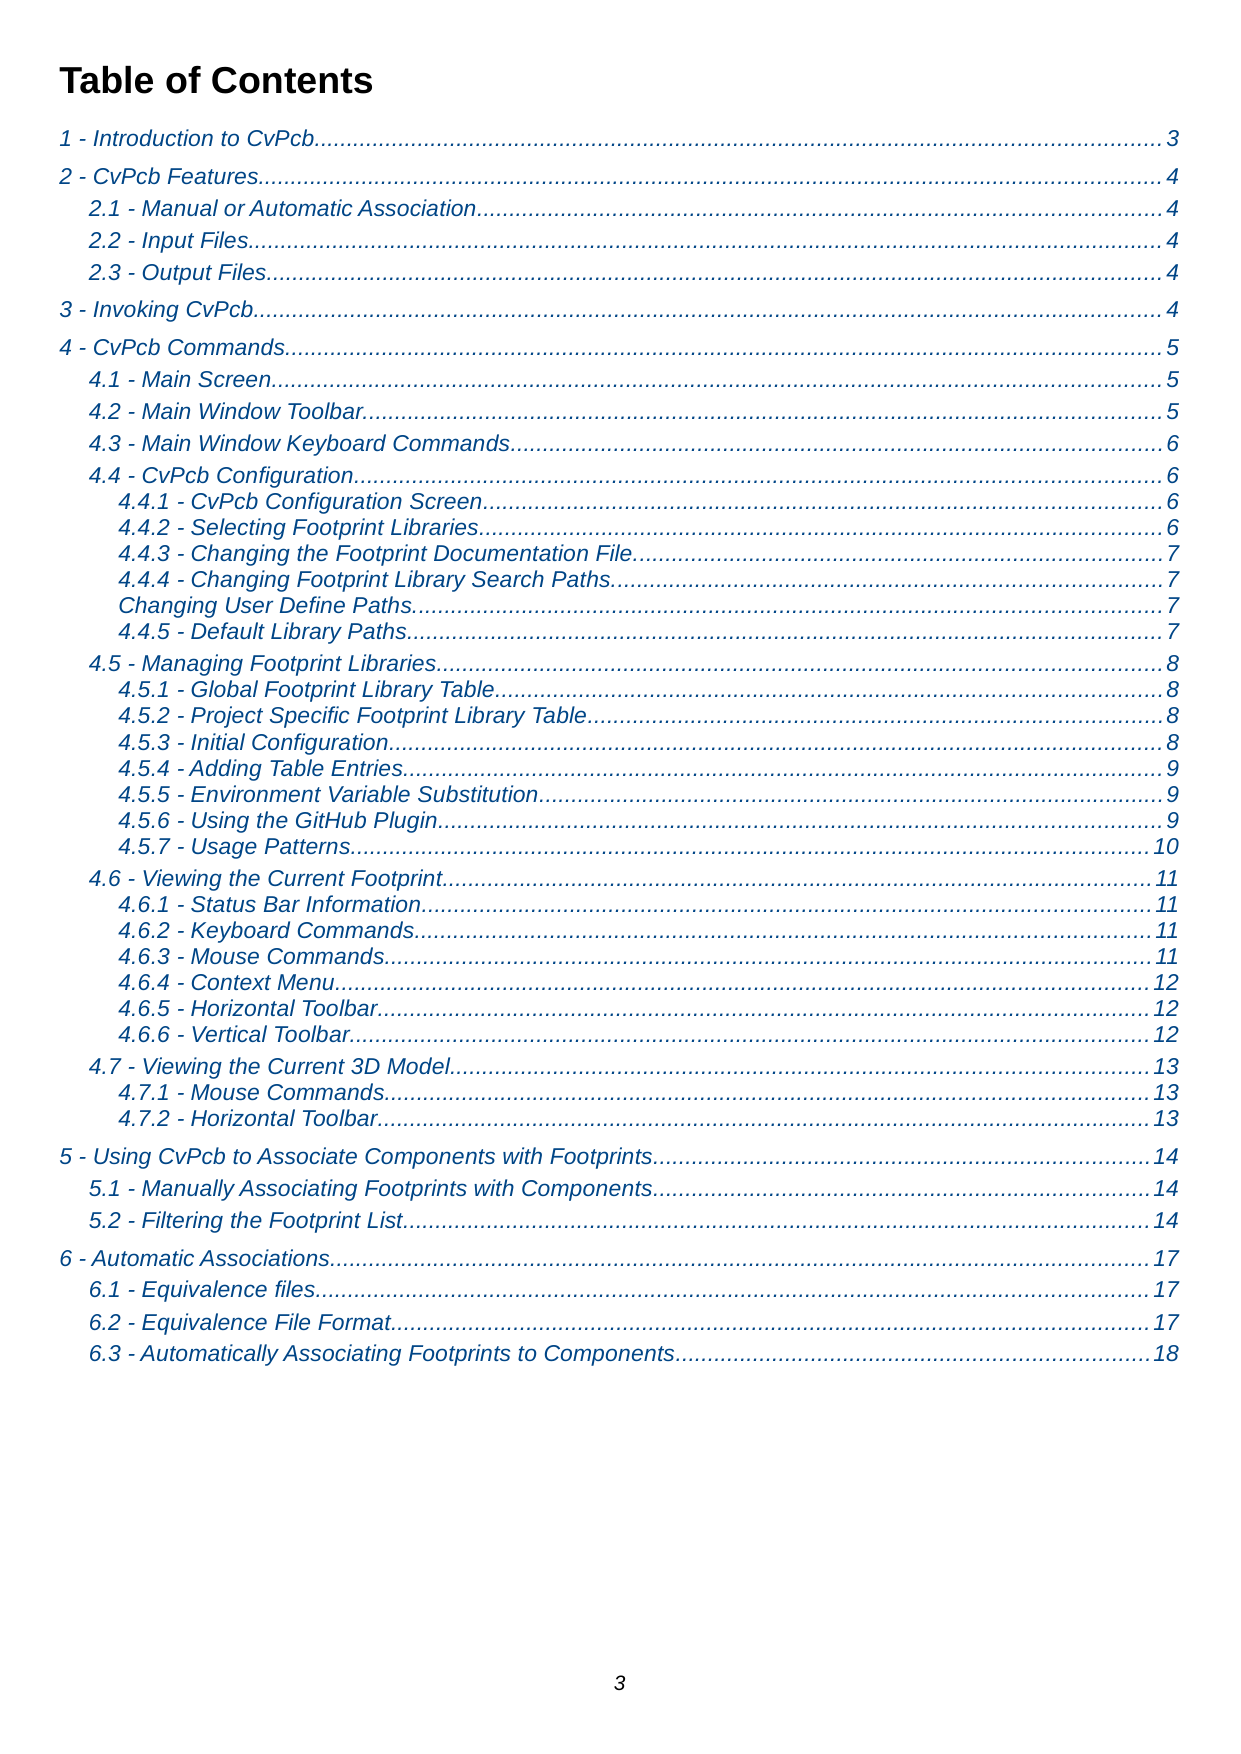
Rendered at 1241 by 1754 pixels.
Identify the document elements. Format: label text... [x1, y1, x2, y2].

text 4.6.1 - Status Bar Information 11 [118, 891, 1181, 917]
text 5 - Using CvPcb to Associate Components with Footprints 14 [59, 1143, 1181, 1169]
text 2.1 - Manual or Automatic Association 4 [88, 195, 1181, 221]
text 4.5.4 - Adding Table Entries 9 [118, 755, 1181, 781]
text 4.6.5 - Horizontal Toolbar 12 [118, 995, 1181, 1021]
text 4.5.1 - Global Footprint Library Table 8 [118, 677, 1181, 703]
text 5.2 - Filtering the Footprint List 14 [88, 1207, 1181, 1233]
text 4.4.5 - Default Library Paths 7 [118, 619, 1181, 645]
text 4.5 - Managing Footprint Libraries 8 [88, 651, 1181, 677]
text 4.6.4 - Context Menu 12 [118, 969, 1181, 995]
text 2.3 - Output Files 4 [88, 259, 1181, 285]
text 6.2 - Equivalence File Format 17 [88, 1309, 1181, 1335]
text Changing User Define Paths. 7 [118, 593, 1181, 619]
text 2 - CvPcb Features 4 [59, 163, 1181, 189]
text 4.5.7 - Usage Patterns 10 [118, 833, 1181, 859]
text 4.5.6 - Using the GitHub Plugin 9 [118, 807, 1181, 833]
text 4 - CvPcb Commands 5 [59, 334, 1181, 361]
text 4.3 - Main Window Keyboard Commands 6 [88, 431, 1181, 457]
text 3 - Invoking CvPcb 4 [59, 297, 1181, 323]
text 1 - Introduction to CvPcb 3 [59, 125, 1181, 151]
text 4.6.3 - Mouse Commands 11 [118, 943, 1181, 969]
text 4.1 - Main Screen 5 [88, 367, 1181, 393]
text 4.7 - Viewing the Current 3D Model 13 [88, 1053, 1181, 1079]
text 4.6.6 - Vertical Toolbar 12 [118, 1021, 1181, 1047]
text 4.2 - Main Window Toolbar. 5 [88, 398, 1181, 424]
text 4.5.3 - Initial Configuration 8 [118, 729, 1181, 755]
text 4.7.1 - Mouse Commands 13 [118, 1079, 1181, 1105]
text 6.3 - Automatically Associating Footprints to Components 18 [88, 1341, 1181, 1367]
text 4.5.2 - Project Specific Footprint Library Table 8 [118, 703, 1181, 729]
text Table of Contents [59, 59, 1181, 101]
text 2.2 - Input Files 4 [88, 227, 1181, 253]
text 4.6 - Viewing the Current Footprint 11 [88, 865, 1181, 891]
text 4.5.5 - Environment Variable Substitution 9 [118, 781, 1181, 807]
text 4.7.2 - Horizontal Toolbar 13 [118, 1105, 1181, 1131]
text 5.1 - Manually Associating Footprints with Components 14 [88, 1175, 1181, 1201]
text 4.4.2 - Selecting Footprint Libraries 6 [118, 514, 1181, 541]
text 4.4.3 - Changing the Footprint Documentation File. 7 [118, 541, 1181, 567]
text 4.4.4 - Changing Footprint Library Search Paths. 7 [118, 567, 1181, 593]
text 4.4 - CvPcb Configuration 6 [88, 462, 1181, 488]
text 6 - Automatic Associations 17 [59, 1245, 1181, 1271]
text 6.1 - Equivalence files 17 [88, 1277, 1181, 1303]
text 4.4.1 - CvPcb Configuration Screen 6 [118, 488, 1181, 514]
text 4.6.2 - Keyboard Commands 11 [118, 917, 1181, 943]
